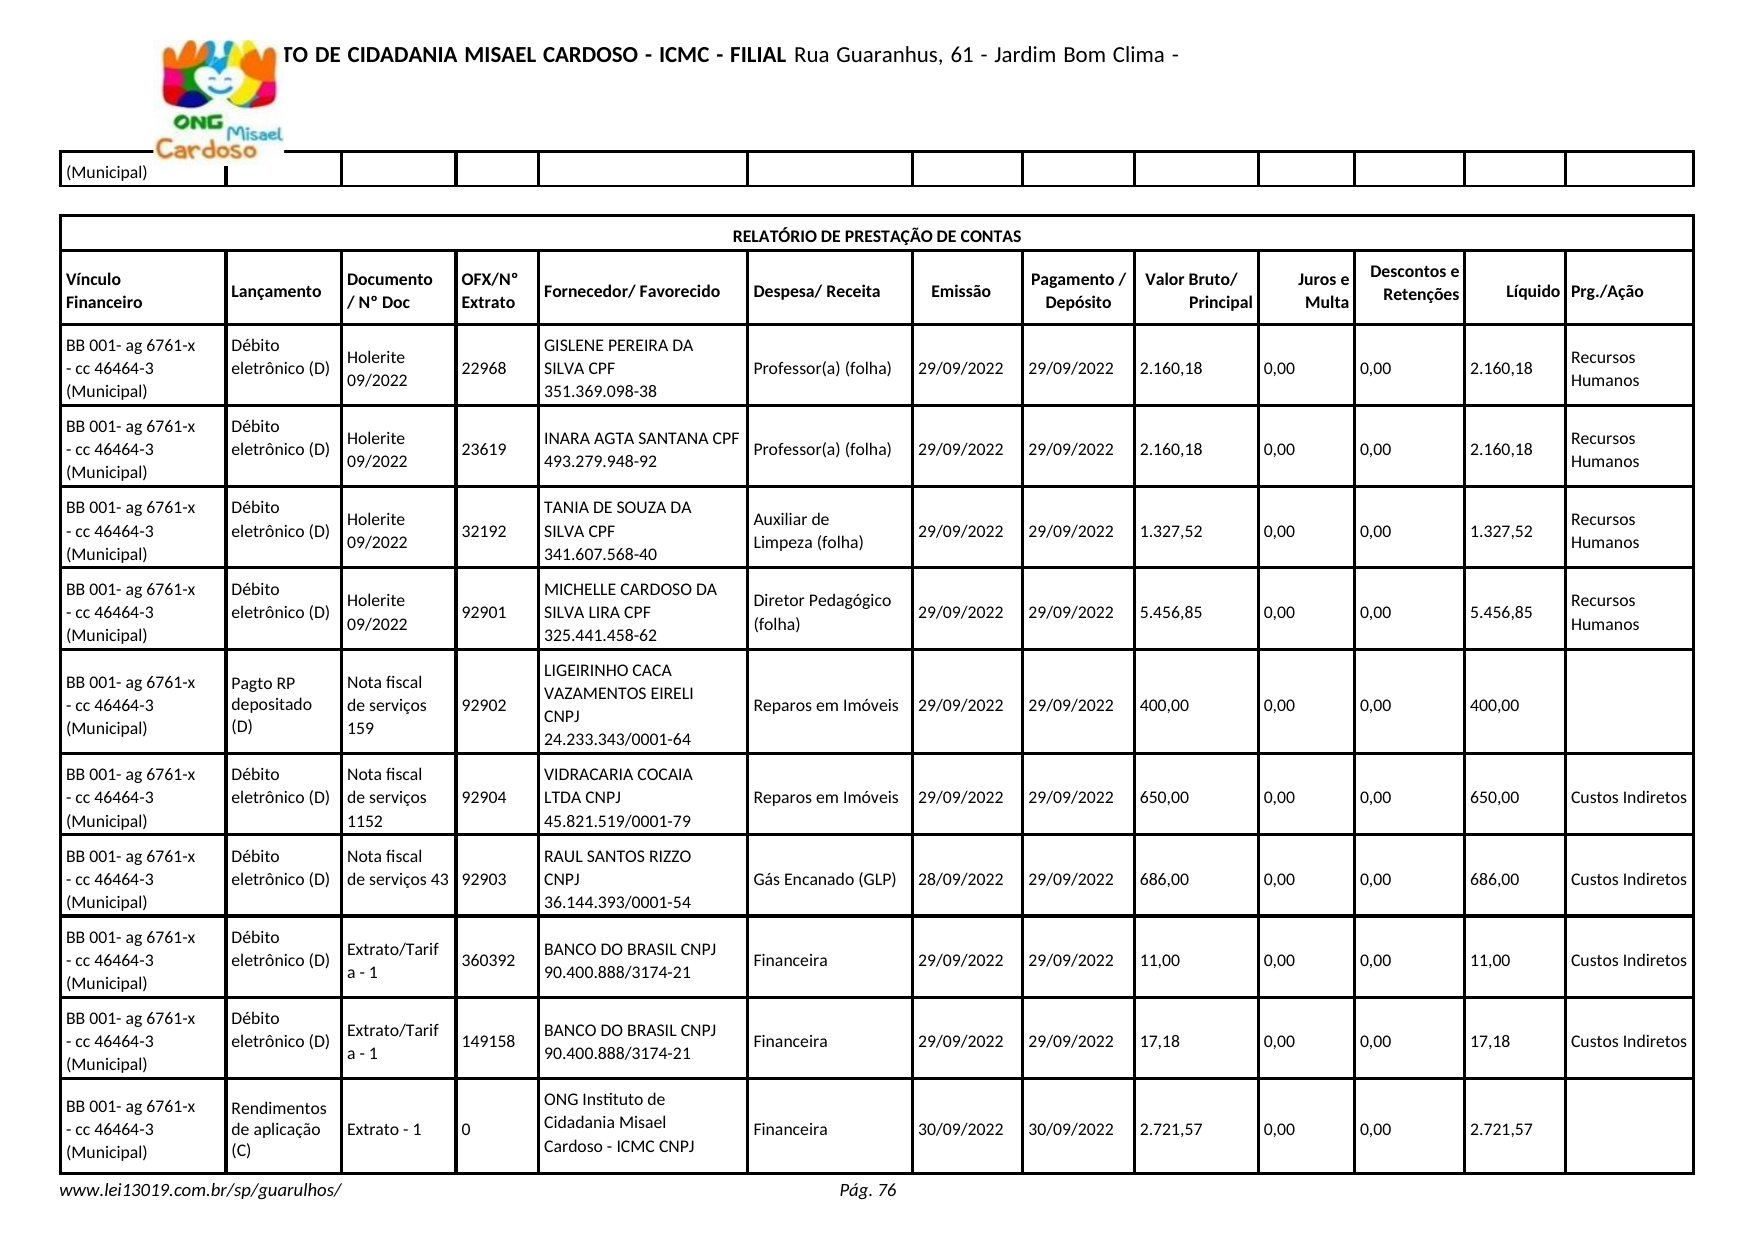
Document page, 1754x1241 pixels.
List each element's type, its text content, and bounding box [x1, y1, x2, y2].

table_cell BB 001- ag 6761-x - cc 46464-3 (Municipal) [62, 407, 224, 485]
table_cell Reparos em Imóveis [749, 651, 911, 752]
table_cell 29/09/2022 [914, 755, 1021, 833]
table_cell BB 001- ag 6761-x - cc 46464-3 (Municipal) [62, 836, 224, 914]
table_cell Recursos Humanos [1567, 326, 1692, 404]
table_cell GISLENE PEREIRA DA SILVA CPF 351.369.098-38 [540, 326, 746, 404]
table_cell LIGEIRINHO CACA VAZAMENTOS EIRELI CNPJ 24.233.343/0001-64 [540, 651, 746, 752]
table_cell BB 001- ag 6761-x - cc 46464-3 (Municipal) [62, 755, 224, 833]
table_cell Extrato - 1 [343, 1080, 454, 1172]
table_cell Custos Indiretos [1567, 999, 1692, 1077]
table_cell 29/09/2022 [914, 407, 1021, 485]
table_cell BANCO DO BRASIL CNPJ 90.400.888/3174-21 [540, 918, 746, 996]
table_cell [1260, 153, 1353, 185]
table_cell VIDRACARIA COCAIA LTDA CNPJ 45.821.519/0001-79 [540, 755, 746, 833]
table_cell 29/09/2022 [1024, 836, 1133, 914]
table_cell Débito eletrônico (D) [228, 836, 340, 914]
table_cell Extrato/Tarif a - 1 [343, 918, 454, 996]
table_cell 0,00 [1260, 1080, 1353, 1172]
table_cell 0,00 [1356, 326, 1463, 404]
table_cell 1.327,52 [1136, 488, 1257, 566]
table_cell 92901 [458, 569, 537, 647]
table_cell 29/09/2022 [914, 488, 1021, 566]
table_cell Extrato/Tarif a - 1 [343, 999, 454, 1077]
table_cell Vínculo Financeiro [62, 252, 224, 322]
table_cell Líquido [1466, 252, 1564, 322]
table_cell 29/09/2022 [914, 569, 1021, 647]
table_cell 650,00 [1466, 755, 1564, 833]
table_cell Recursos Humanos [1567, 488, 1692, 566]
table_cell 29/09/2022 [1024, 488, 1133, 566]
table_cell INARA AGTA SANTANA CPF 493.279.948-92 [540, 407, 746, 485]
table_cell 400,00 [1466, 651, 1564, 752]
table_cell Recursos Humanos [1567, 569, 1692, 647]
table_cell Holerite 09/2022 [343, 488, 454, 566]
table_cell Diretor Pedagógico (folha) [749, 569, 911, 647]
table_cell 29/09/2022 [914, 651, 1021, 752]
table_cell BB 001- ag 6761-x - cc 46464-3 (Municipal) [62, 651, 224, 752]
table_cell Nota fiscal de serviços 43 [343, 836, 454, 914]
table_cell 2.721,57 [1466, 1080, 1564, 1172]
table_cell Holerite 09/2022 [343, 326, 454, 404]
table_cell BB 001- ag 6761-x - cc 46464-3 (Municipal) [62, 918, 224, 996]
table_cell 1.327,52 [1466, 488, 1564, 566]
table_cell 29/09/2022 [1024, 755, 1133, 833]
table_cell Recursos Humanos [1567, 407, 1692, 485]
table_cell 0,00 [1356, 569, 1463, 647]
table_cell Documento / Nº Doc [343, 252, 454, 322]
table_cell 0,00 [1260, 569, 1353, 647]
table_cell 0,00 [1260, 407, 1353, 485]
table_cell Valor Bruto/ Principal [1136, 252, 1257, 322]
table_cell 29/09/2022 [1024, 326, 1133, 404]
table_cell Lançamento [228, 252, 340, 322]
table_cell 0,00 [1356, 651, 1463, 752]
table_cell OFX/Nº Extrato [458, 252, 537, 322]
table_cell 0,00 [1356, 488, 1463, 566]
table_cell 0,00 [1356, 407, 1463, 485]
table_cell Reparos em Imóveis [749, 755, 911, 833]
table_cell 11,00 [1466, 918, 1564, 996]
table_cell Pagto RP depositado (D) [228, 651, 340, 752]
table_cell [1466, 153, 1564, 185]
table_cell 29/09/2022 [1024, 918, 1133, 996]
table_cell 30/09/2022 [914, 1080, 1021, 1172]
table_cell Descontos e Retenções [1356, 252, 1463, 322]
table_cell 0,00 [1260, 918, 1353, 996]
table_cell 0,00 [1260, 326, 1353, 404]
table_header RELATÓRIO DE PRESTAÇÃO DE CONTAS [62, 217, 1692, 249]
table_cell BANCO DO BRASIL CNPJ 90.400.888/3174-21 [540, 999, 746, 1077]
table_cell 149158 [458, 999, 537, 1077]
table_cell Prg./Ação [1567, 252, 1692, 322]
table_cell Débito eletrônico (D) [228, 488, 340, 566]
table_cell 400,00 [1136, 651, 1257, 752]
table_cell 0,00 [1260, 755, 1353, 833]
table_cell Pagamento / Depósito [1024, 252, 1133, 322]
table_cell [1567, 1080, 1692, 1172]
table_cell 5.456,85 [1136, 569, 1257, 647]
table_cell Professor(a) (folha) [749, 407, 911, 485]
table_cell 11,00 [1136, 918, 1257, 996]
table_cell 2.160,18 [1136, 407, 1257, 485]
table_cell 2.160,18 [1466, 407, 1564, 485]
table_cell (Municipal) [62, 153, 224, 185]
table_cell 29/09/2022 [1024, 407, 1133, 485]
table_cell 0,00 [1356, 918, 1463, 996]
table_cell [228, 153, 340, 185]
table_cell 32192 [458, 488, 537, 566]
table_cell TANIA DE SOUZA DA SILVA CPF 341.607.568-40 [540, 488, 746, 566]
table_cell 0,00 [1260, 488, 1353, 566]
table_cell 5.456,85 [1466, 569, 1564, 647]
table_cell [1356, 153, 1463, 185]
table_cell Emissão [914, 252, 1021, 322]
table_cell Financeira [749, 1080, 911, 1172]
table_cell Nota fiscal de serviços 1152 [343, 755, 454, 833]
table_cell Fornecedor/ Favorecido [540, 252, 746, 322]
table_cell 92903 [458, 836, 537, 914]
table_cell Holerite 09/2022 [343, 569, 454, 647]
table_cell Custos Indiretos [1567, 836, 1692, 914]
table_cell Custos Indiretos [1567, 755, 1692, 833]
table_cell [1567, 651, 1692, 752]
table_cell Financeira [749, 999, 911, 1077]
table_cell [540, 153, 746, 185]
table_cell Débito eletrônico (D) [228, 755, 340, 833]
table_cell ONG Instituto de Cidadania Misael Cardoso - ICMC CNPJ [540, 1080, 746, 1172]
table_cell 28/09/2022 [914, 836, 1021, 914]
table_cell Débito eletrônico (D) [228, 326, 340, 404]
table_cell 686,00 [1136, 836, 1257, 914]
table_cell 29/09/2022 [1024, 569, 1133, 647]
table_cell Auxiliar de Limpeza (folha) [749, 488, 911, 566]
table_cell Professor(a) (folha) [749, 326, 911, 404]
table_cell Holerite 09/2022 [343, 407, 454, 485]
table_cell [914, 153, 1021, 185]
table_cell 2.160,18 [1136, 326, 1257, 404]
table_cell 17,18 [1136, 999, 1257, 1077]
table_cell [1136, 153, 1257, 185]
table_cell Débito eletrônico (D) [228, 999, 340, 1077]
table_cell 0,00 [1356, 1080, 1463, 1172]
table_cell 29/09/2022 [1024, 999, 1133, 1077]
table_cell 2.721,57 [1136, 1080, 1257, 1172]
table_cell 22968 [458, 326, 537, 404]
table_cell Débito eletrônico (D) [228, 407, 340, 485]
table_cell 23619 [458, 407, 537, 485]
table_cell Débito eletrônico (D) [228, 918, 340, 996]
table_cell 2.160,18 [1466, 326, 1564, 404]
table_cell 650,00 [1136, 755, 1257, 833]
table_cell 0,00 [1356, 999, 1463, 1077]
table_cell 29/09/2022 [914, 918, 1021, 996]
table_cell Financeira [749, 918, 911, 996]
table_cell BB 001- ag 6761-x - cc 46464-3 (Municipal) [62, 326, 224, 404]
table_cell 686,00 [1466, 836, 1564, 914]
table_cell BB 001- ag 6761-x - cc 46464-3 (Municipal) [62, 999, 224, 1077]
table_cell [343, 153, 454, 185]
table_cell [749, 153, 911, 185]
table_cell BB 001- ag 6761-x - cc 46464-3 (Municipal) [62, 569, 224, 647]
table_cell [1024, 153, 1133, 185]
table_cell Nota fiscal de serviços 159 [343, 651, 454, 752]
table_cell 92902 [458, 651, 537, 752]
table_cell 0,00 [1356, 836, 1463, 914]
table_cell 29/09/2022 [1024, 651, 1133, 752]
table_cell 29/09/2022 [914, 326, 1021, 404]
table_cell 0,00 [1356, 755, 1463, 833]
table_cell Gás Encanado (GLP) [749, 836, 911, 914]
table_cell BB 001- ag 6761-x - cc 46464-3 (Municipal) [62, 1080, 224, 1172]
table_cell Custos Indiretos [1567, 918, 1692, 996]
table_cell [458, 153, 537, 185]
table_cell 30/09/2022 [1024, 1080, 1133, 1172]
table_cell 29/09/2022 [914, 999, 1021, 1077]
table_cell 0,00 [1260, 836, 1353, 914]
table_cell RAUL SANTOS RIZZO CNPJ 36.144.393/0001-54 [540, 836, 746, 914]
table_cell 0 [458, 1080, 537, 1172]
table_cell Despesa/ Receita [749, 252, 911, 322]
table_cell Débito eletrônico (D) [228, 569, 340, 647]
table_cell 360392 [458, 918, 537, 996]
table_cell 0,00 [1260, 999, 1353, 1077]
table_cell BB 001- ag 6761-x - cc 46464-3 (Municipal) [62, 488, 224, 566]
table_cell Rendimentos de aplicação (C) [228, 1080, 340, 1172]
table_cell MICHELLE CARDOSO DA SILVA LIRA CPF 325.441.458-62 [540, 569, 746, 647]
table_cell 0,00 [1260, 651, 1353, 752]
table_cell 17,18 [1466, 999, 1564, 1077]
table_cell 92904 [458, 755, 537, 833]
table_cell Juros e Multa [1260, 252, 1353, 322]
table_cell [1567, 153, 1692, 185]
